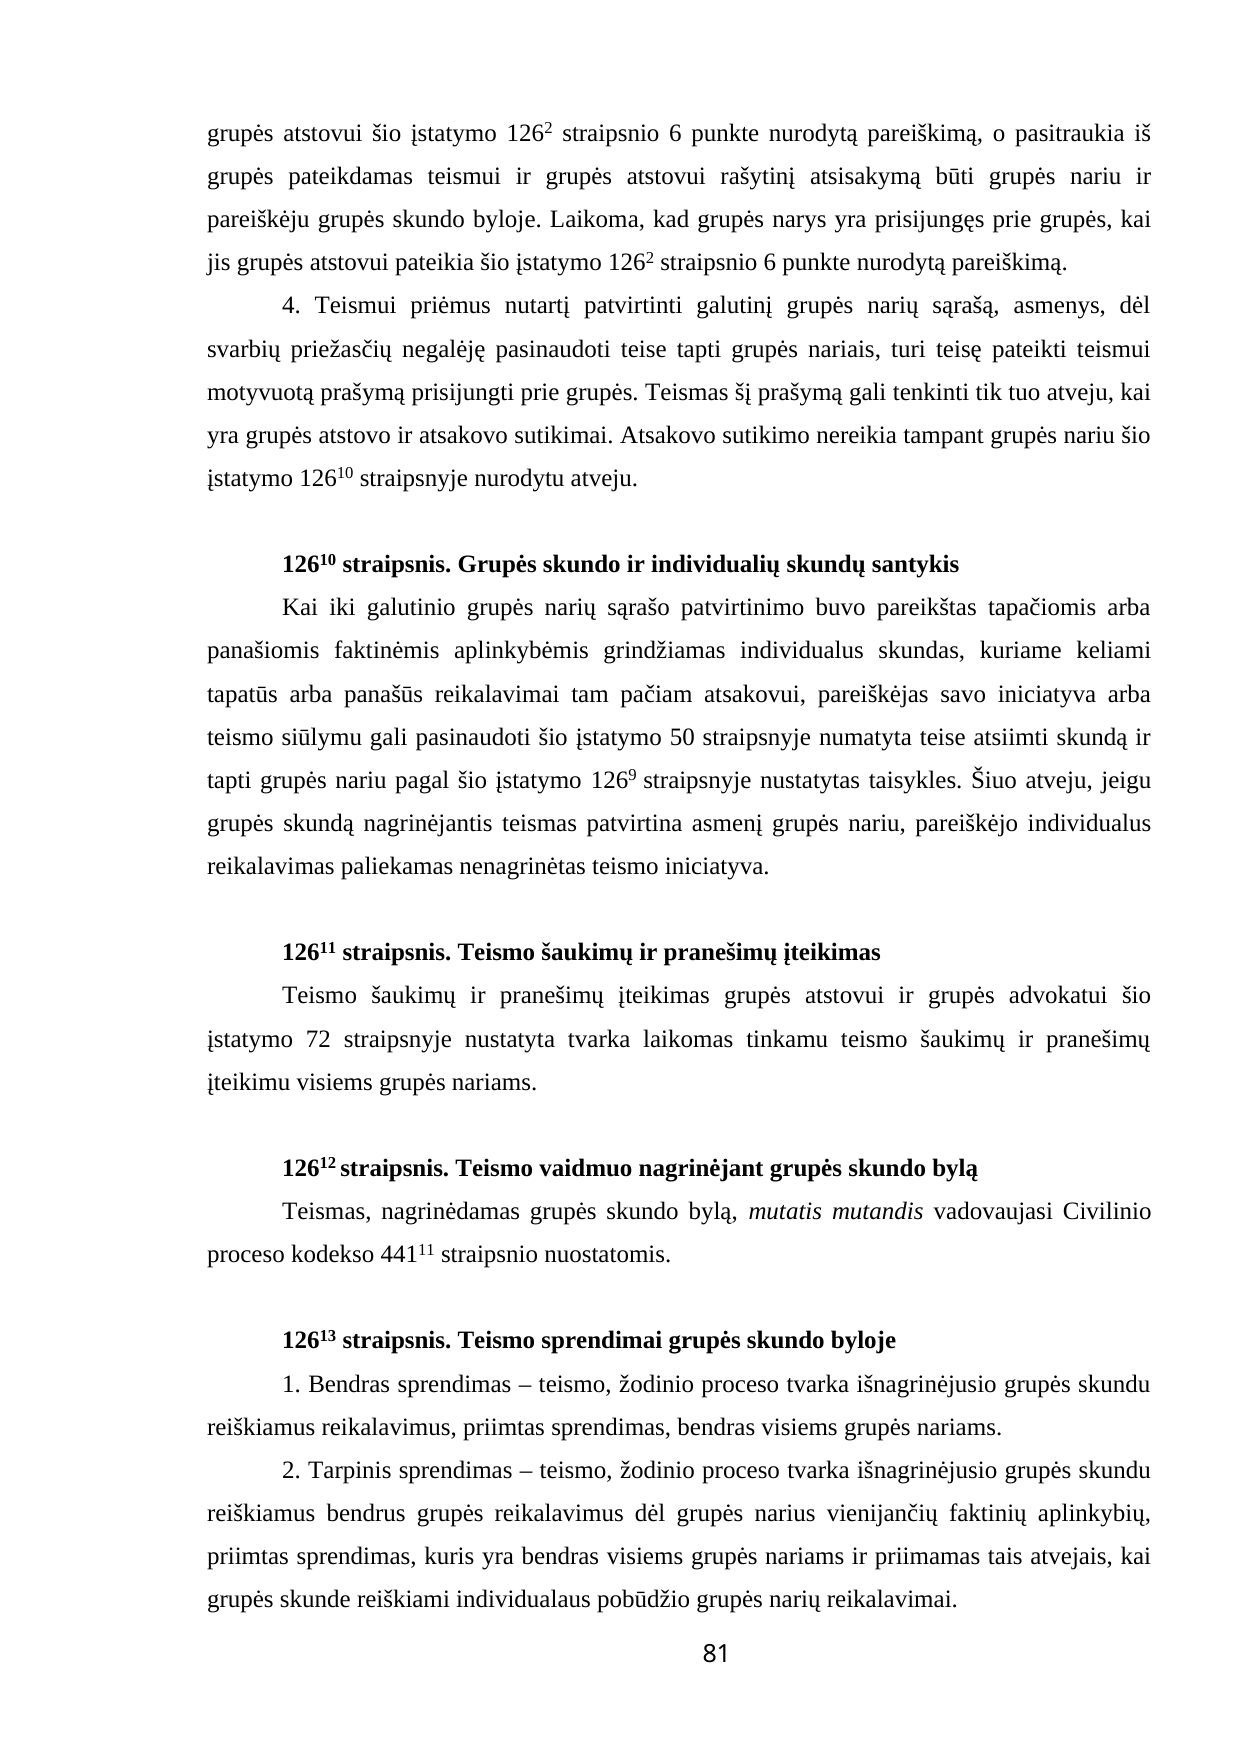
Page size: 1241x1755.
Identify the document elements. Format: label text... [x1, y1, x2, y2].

text 1. Bendras sprendimas – teismo, žodinio proceso tvarka išnagrinėjusio grupės skundu reiškiamus reikalavimus, priimtas sprendimas, bendras visiems grupės nariams. [207, 1369, 1152, 1441]
text 12612 straipsnis. Teismo vaidmuo nagrinėjant grupės skundo bylą [207, 1153, 1152, 1182]
text grupės atstovui šio įstatymo 1262 straipsnio 6 punkte nurodytą pareiškimą, o pasitraukia iš grupės pateikdamas teismui ir grupės atstovui rašytinį atsisakymą būti grupės nariu ir pareiškėju grupės skundo byloje. Laikoma, kad grupės narys yra prisijungęs prie grupės, kai jis grupės atstovui pateikia šio įstatymo 1262 straipsnio 6 punkte nurodytą pareiškimą. [207, 118, 1152, 276]
text Teismo šaukimų ir pranešimų įteikimas grupės atstovui ir grupės advokatui šio įstatymo 72 straipsnyje nustatyta tvarka laikomas tinkamu teismo šaukimų ir pranešimų įteikimu visiems grupės nariams. [207, 981, 1152, 1096]
text 2. Tarpinis sprendimas – teismo, žodinio proceso tvarka išnagrinėjusio grupės skundu reiškiamus bendrus grupės reikalavimus dėl grupės narius vienijančių faktinių aplinkybių, priimtas sprendimas, kuris yra bendras visiems grupės nariams ir priimamas tais atvejais, kai grupės skunde reiškiami individualaus pobūdžio grupės narių reikalavimai. [207, 1455, 1152, 1613]
text Kai iki galutinio grupės narių sąrašo patvirtinimo buvo pareikštas tapačiomis arba panašiomis faktinėmis aplinkybėmis grindžiamas individualus skundas, kuriame keliami tapatūs arba panašūs reikalavimai tam pačiam atsakovui, pareiškėjas savo iniciatyva arba teismo siūlymu gali pasinaudoti šio įstatymo 50 straipsnyje numatyta teise atsiimti skundą ir tapti grupės nariu pagal šio įstatymo 1269 straipsnyje nustatytas taisykles. Šiuo atveju, jeigu grupės skundą nagrinėjantis teismas patvirtina asmenį grupės nariu, pareiškėjo individualus reikalavimas paliekamas nenagrinėtas teismo iniciatyva. [207, 592, 1152, 880]
text 12611 straipsnis. Teismo šaukimų ir pranešimų įteikimas [207, 937, 1152, 966]
text 12613 straipsnis. Teismo sprendimai grupės skundo byloje [207, 1326, 1152, 1354]
text 12610 straipsnis. Grupės skundo ir individualių skundų santykis [207, 549, 1152, 578]
text Teismas, nagrinėdamas grupės skundo bylą, mutatis mutandis vadovaujasi Civilinio proceso kodekso 44111 straipsnio nuostatomis. [207, 1196, 1152, 1268]
text 4. Teismui priėmus nutartį patvirtinti galutinį grupės narių sąrašą, asmenys, dėl svarbių priežasčių negalėję pasinaudoti teise tapti grupės nariais, turi teisę pateikti teismui motyvuotą prašymą prisijungti prie grupės. Teismas šį prašymą gali tenkinti tik tuo atveju, kai yra grupės atstovo ir atsakovo sutikimai. Atsakovo sutikimo nereikia tampant grupės nariu šio įstatymo 12610 straipsnyje nurodytu atveju. [207, 291, 1152, 492]
